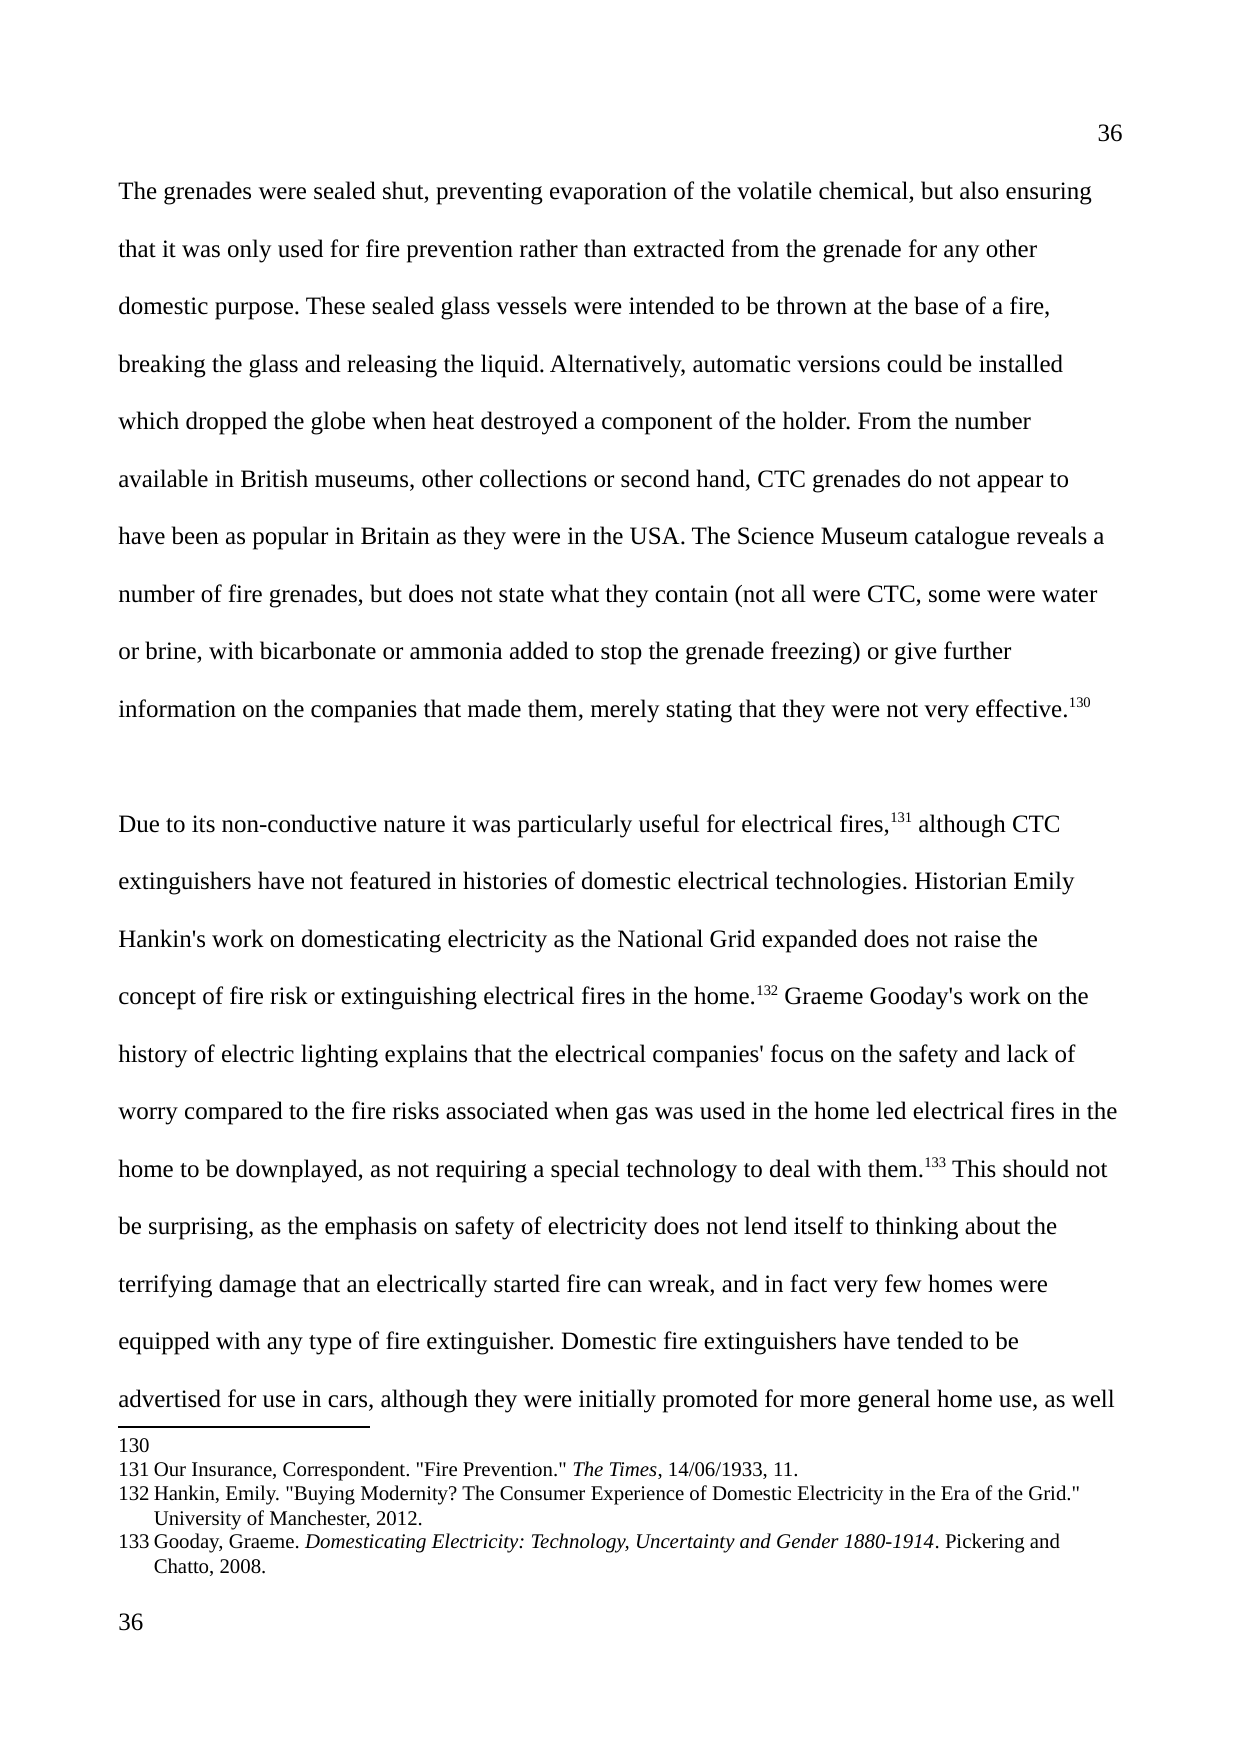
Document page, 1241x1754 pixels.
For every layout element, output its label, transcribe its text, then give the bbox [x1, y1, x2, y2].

text Due to its non-conductive nature it was particularly useful for electrical fires, although CTC extinguishers have not featured in histories of domestic electrical technologies. Historian Emily Hankin's work on domesticating electricity as the National Grid expanded does not raise the concept of fire risk or extinguishing electrical fires in the home. Graeme Gooday's work on the history of electric lighting explains that the electrical companies' focus on the safety and lack of worry compared to the fire risks associated when gas was used in the home led electrical fires in the home to be downplayed, as not requiring a special technology to deal with them. This should not be surprising, as the emphasis on safety of electricity does not lend itself to thinking about the terrifying damage that an electrically started fire can wreak, and in fact very few homes were equipped with any type of fire extinguisher. Domestic fire extinguishers have tended to be advertised for use in cars, although they were initially promoted for more general home use, as well [118, 809, 1122, 1413]
text The grenades were sealed shut, preventing evaporation of the volatile chemical, but also ensuring that it was only used for fire prevention rather than extracted from the grenade for any other domestic purpose. These sealed glass vessels were intended to be thrown at the base of a fire, breaking the glass and releasing the liquid. Alternatively, automatic versions could be installed which dropped the globe when heat destroyed a component of the holder. From the number available in British museums, other collections or second hand, CTC grenades do not appear to have been as popular in Britain as they were in the USA. The Science Museum catalogue reveals a number of fire grenades, but does not state what they contain (not all were CTC, some were water or brine, with bicarbonate or ammonia added to stop the grenade freezing) or give further information on the companies that made them, merely stating that they were not very effective. [118, 176, 1122, 723]
text Gooday, Graeme. Domesticating Electricity: Technology, Uncertainty and Gender 1880-1914. Pickering and Chatto, 2008. [118, 1529, 1122, 1578]
text Our Insurance, Correspondent. "Fire Prevention." The Times, 14/06/1933, 11. [118, 1457, 1122, 1481]
text Hankin, Emily. "Buying Modernity? The Consumer Experience of Domestic Electricity in the Era of the Grid." University of Manchester, 2012. [118, 1481, 1122, 1529]
